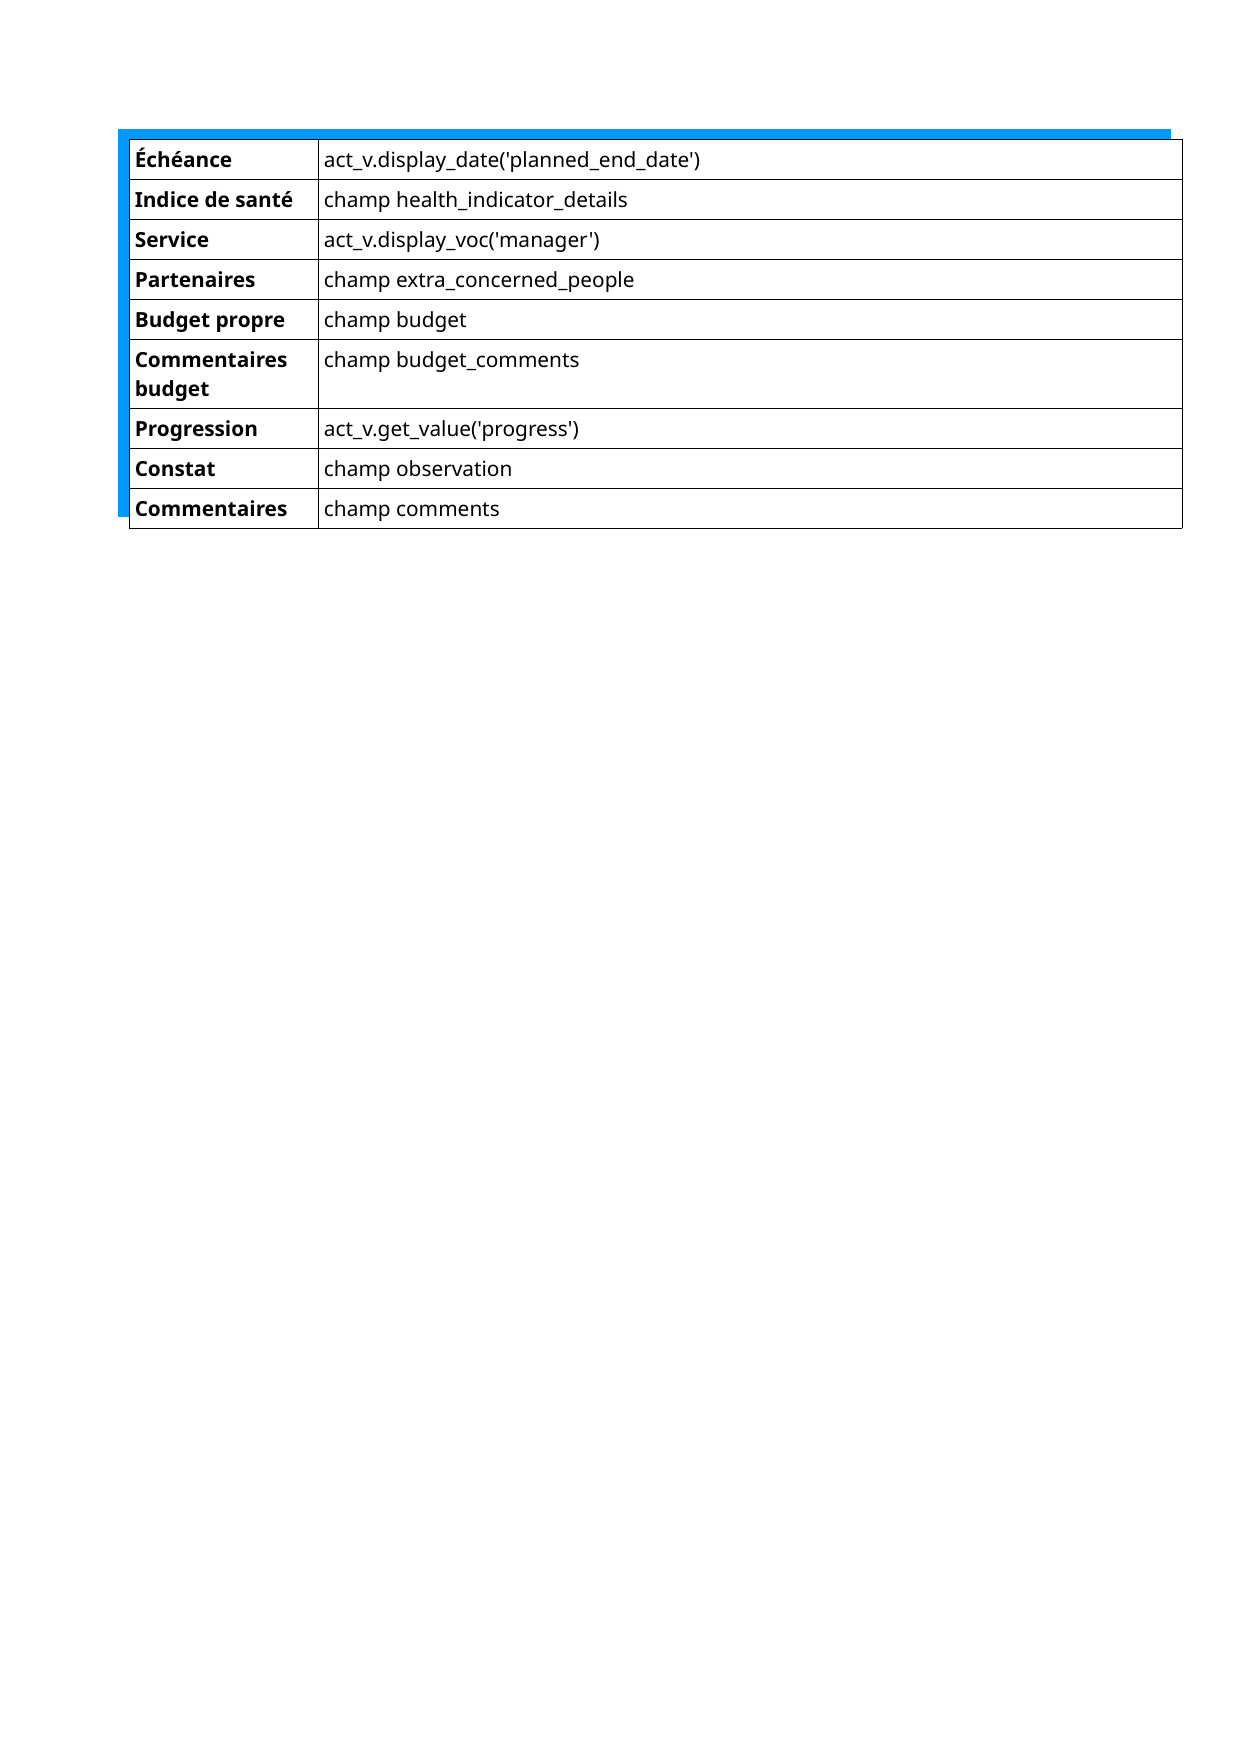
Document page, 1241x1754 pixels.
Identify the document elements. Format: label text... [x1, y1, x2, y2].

table_cell Service [130, 220, 318, 259]
table_cell act_v.display_date('planned_end_date') [319, 140, 1182, 179]
table_cell act_v.get_value('progress') [319, 409, 1182, 448]
table_cell champ budget [319, 300, 1182, 339]
table_cell Budget propre [130, 300, 318, 339]
table_cell champ health_indicator_details [319, 180, 1182, 219]
table_cell Commentaires [130, 489, 318, 528]
table_cell champ comments [319, 489, 1182, 528]
table_cell champ observation [319, 449, 1182, 488]
table_cell champ budget_comments [319, 340, 1182, 408]
table_cell Commentaires budget [130, 340, 318, 408]
table_cell Partenaires [130, 260, 318, 299]
table_cell Indice de santé [130, 180, 318, 219]
table_cell Progression [130, 409, 318, 448]
table_cell act_v.display_voc('manager') [319, 220, 1182, 259]
table_cell champ extra_concerned_people [319, 260, 1182, 299]
table_cell Échéance [130, 140, 318, 179]
table_cell Constat [130, 449, 318, 488]
